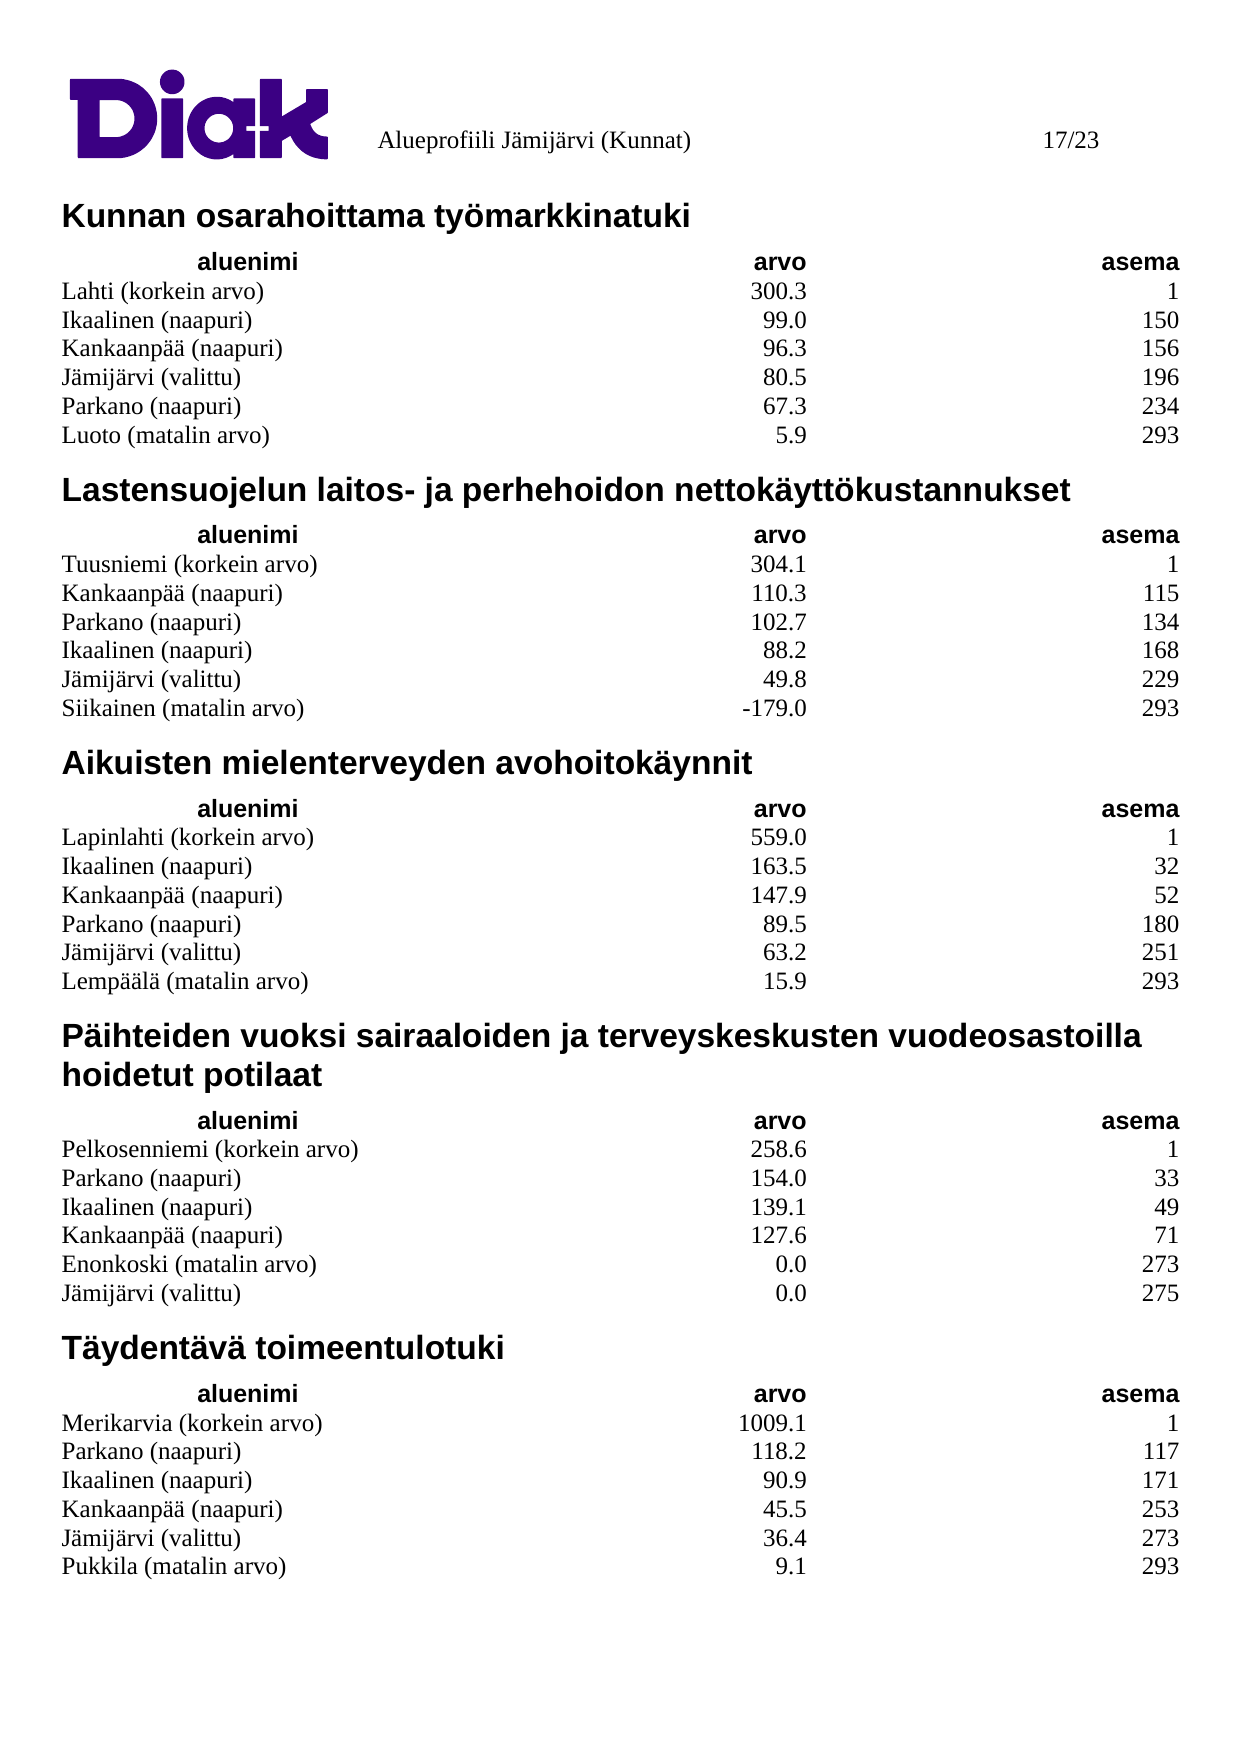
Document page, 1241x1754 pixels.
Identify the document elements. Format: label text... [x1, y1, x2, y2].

table_cell 234 [806, 391, 1179, 420]
table_cell 1 [806, 823, 1179, 851]
table_cell 275 [806, 1278, 1179, 1307]
table_header arvo [434, 1379, 806, 1408]
subtitle Aikuisten mielenterveyden avohoitokäynnit [61, 743, 1179, 781]
table_cell 33 [806, 1163, 1179, 1192]
table_header aluenimi [61, 521, 434, 549]
table_cell 293 [806, 966, 1179, 995]
table_header asema [806, 1106, 1179, 1134]
table_header asema [806, 1379, 1179, 1408]
table_cell Jämijärvi (valittu) [61, 664, 434, 693]
table_cell 5.9 [434, 420, 806, 448]
table_cell Jämijärvi (valittu) [61, 1523, 434, 1551]
table_cell 171 [806, 1465, 1179, 1494]
table_cell 300.3 [434, 276, 806, 305]
table_header arvo [434, 521, 806, 549]
table_cell Parkano (naapuri) [61, 391, 434, 420]
table_cell 1 [806, 549, 1179, 578]
table_header asema [806, 794, 1179, 822]
table_cell Lempäälä (matalin arvo) [61, 966, 434, 995]
table_cell 117 [806, 1436, 1179, 1465]
table_cell 304.1 [434, 549, 806, 578]
table_cell 154.0 [434, 1163, 806, 1192]
table_cell Tuusniemi (korkein arvo) [61, 549, 434, 578]
table_cell Parkano (naapuri) [61, 1163, 434, 1192]
table_cell Jämijärvi (valittu) [61, 1278, 434, 1307]
table_cell 139.1 [434, 1192, 806, 1221]
table_cell 258.6 [434, 1134, 806, 1163]
table_cell 36.4 [434, 1523, 806, 1551]
table_header aluenimi [61, 1106, 434, 1134]
table_cell 89.5 [434, 909, 806, 937]
table_cell Lapinlahti (korkein arvo) [61, 823, 434, 851]
table_header aluenimi [61, 247, 434, 276]
table_cell 168 [806, 636, 1179, 664]
table_cell 102.7 [434, 607, 806, 636]
table_cell 229 [806, 664, 1179, 693]
table_cell Kankaanpää (naapuri) [61, 880, 434, 909]
table_cell 52 [806, 880, 1179, 909]
table_header aluenimi [61, 794, 434, 822]
table_cell 253 [806, 1494, 1179, 1523]
table_cell 180 [806, 909, 1179, 937]
table_cell 147.9 [434, 880, 806, 909]
table_cell Pukkila (matalin arvo) [61, 1551, 434, 1580]
subtitle Lastensuojelun laitos- ja perhehoidon nettokäyttökustannukset [61, 469, 1179, 508]
table_cell 115 [806, 578, 1179, 607]
table_cell 251 [806, 938, 1179, 966]
table_cell Ikaalinen (naapuri) [61, 1465, 434, 1494]
table_cell Kankaanpää (naapuri) [61, 578, 434, 607]
table_cell 196 [806, 362, 1179, 391]
table_cell 88.2 [434, 636, 806, 664]
table_cell 63.2 [434, 938, 806, 966]
table_cell Lahti (korkein arvo) [61, 276, 434, 305]
table_cell 0.0 [434, 1249, 806, 1278]
table_cell Jämijärvi (valittu) [61, 938, 434, 966]
table_cell 96.3 [434, 334, 806, 362]
table_cell Ikaalinen (naapuri) [61, 1192, 434, 1221]
table_cell -179.0 [434, 693, 806, 722]
table_cell 1 [806, 1134, 1179, 1163]
subtitle Päihteiden vuoksi sairaaloiden ja terveyskeskusten vuodeosastoilla hoidetut potilaat [61, 1016, 1179, 1093]
table_cell 9.1 [434, 1551, 806, 1580]
table_cell Parkano (naapuri) [61, 1436, 434, 1465]
table_cell 49 [806, 1192, 1179, 1221]
table_cell 90.9 [434, 1465, 806, 1494]
table_cell 134 [806, 607, 1179, 636]
table_header arvo [434, 247, 806, 276]
table_cell 80.5 [434, 362, 806, 391]
table_cell 273 [806, 1249, 1179, 1278]
table_cell Parkano (naapuri) [61, 909, 434, 937]
table_cell 1009.1 [434, 1408, 806, 1436]
table_cell Ikaalinen (naapuri) [61, 305, 434, 333]
table_cell 45.5 [434, 1494, 806, 1523]
table_cell 293 [806, 693, 1179, 722]
table_cell Luoto (matalin arvo) [61, 420, 434, 448]
table_cell Kankaanpää (naapuri) [61, 1494, 434, 1523]
table_cell 49.8 [434, 664, 806, 693]
table_cell Pelkosenniemi (korkein arvo) [61, 1134, 434, 1163]
table_cell 127.6 [434, 1221, 806, 1249]
table_cell 67.3 [434, 391, 806, 420]
table_cell Ikaalinen (naapuri) [61, 636, 434, 664]
table_cell 32 [806, 851, 1179, 880]
table_cell Kankaanpää (naapuri) [61, 334, 434, 362]
table_cell 99.0 [434, 305, 806, 333]
table_header asema [806, 521, 1179, 549]
table_header arvo [434, 794, 806, 822]
table_cell Ikaalinen (naapuri) [61, 851, 434, 880]
table_cell 293 [806, 420, 1179, 448]
table_cell 156 [806, 334, 1179, 362]
subtitle Täydentävä toimeentulotuki [61, 1328, 1179, 1366]
table_cell 71 [806, 1221, 1179, 1249]
table_cell Jämijärvi (valittu) [61, 362, 434, 391]
table_cell 15.9 [434, 966, 806, 995]
table_cell 293 [806, 1551, 1179, 1580]
table_cell Merikarvia (korkein arvo) [61, 1408, 434, 1436]
table_header aluenimi [61, 1379, 434, 1408]
table_cell 110.3 [434, 578, 806, 607]
table_header arvo [434, 1106, 806, 1134]
table_cell 163.5 [434, 851, 806, 880]
subtitle Kunnan osarahoittama työmarkkinatuki [61, 196, 1179, 235]
table_cell 1 [806, 276, 1179, 305]
table_cell 1 [806, 1408, 1179, 1436]
table_cell 118.2 [434, 1436, 806, 1465]
table_header asema [806, 247, 1179, 276]
table_cell Siikainen (matalin arvo) [61, 693, 434, 722]
table_cell 150 [806, 305, 1179, 333]
table_cell Parkano (naapuri) [61, 607, 434, 636]
table_cell 273 [806, 1523, 1179, 1551]
table_cell Enonkoski (matalin arvo) [61, 1249, 434, 1278]
table_cell Kankaanpää (naapuri) [61, 1221, 434, 1249]
table_cell 0.0 [434, 1278, 806, 1307]
table_cell 559.0 [434, 823, 806, 851]
